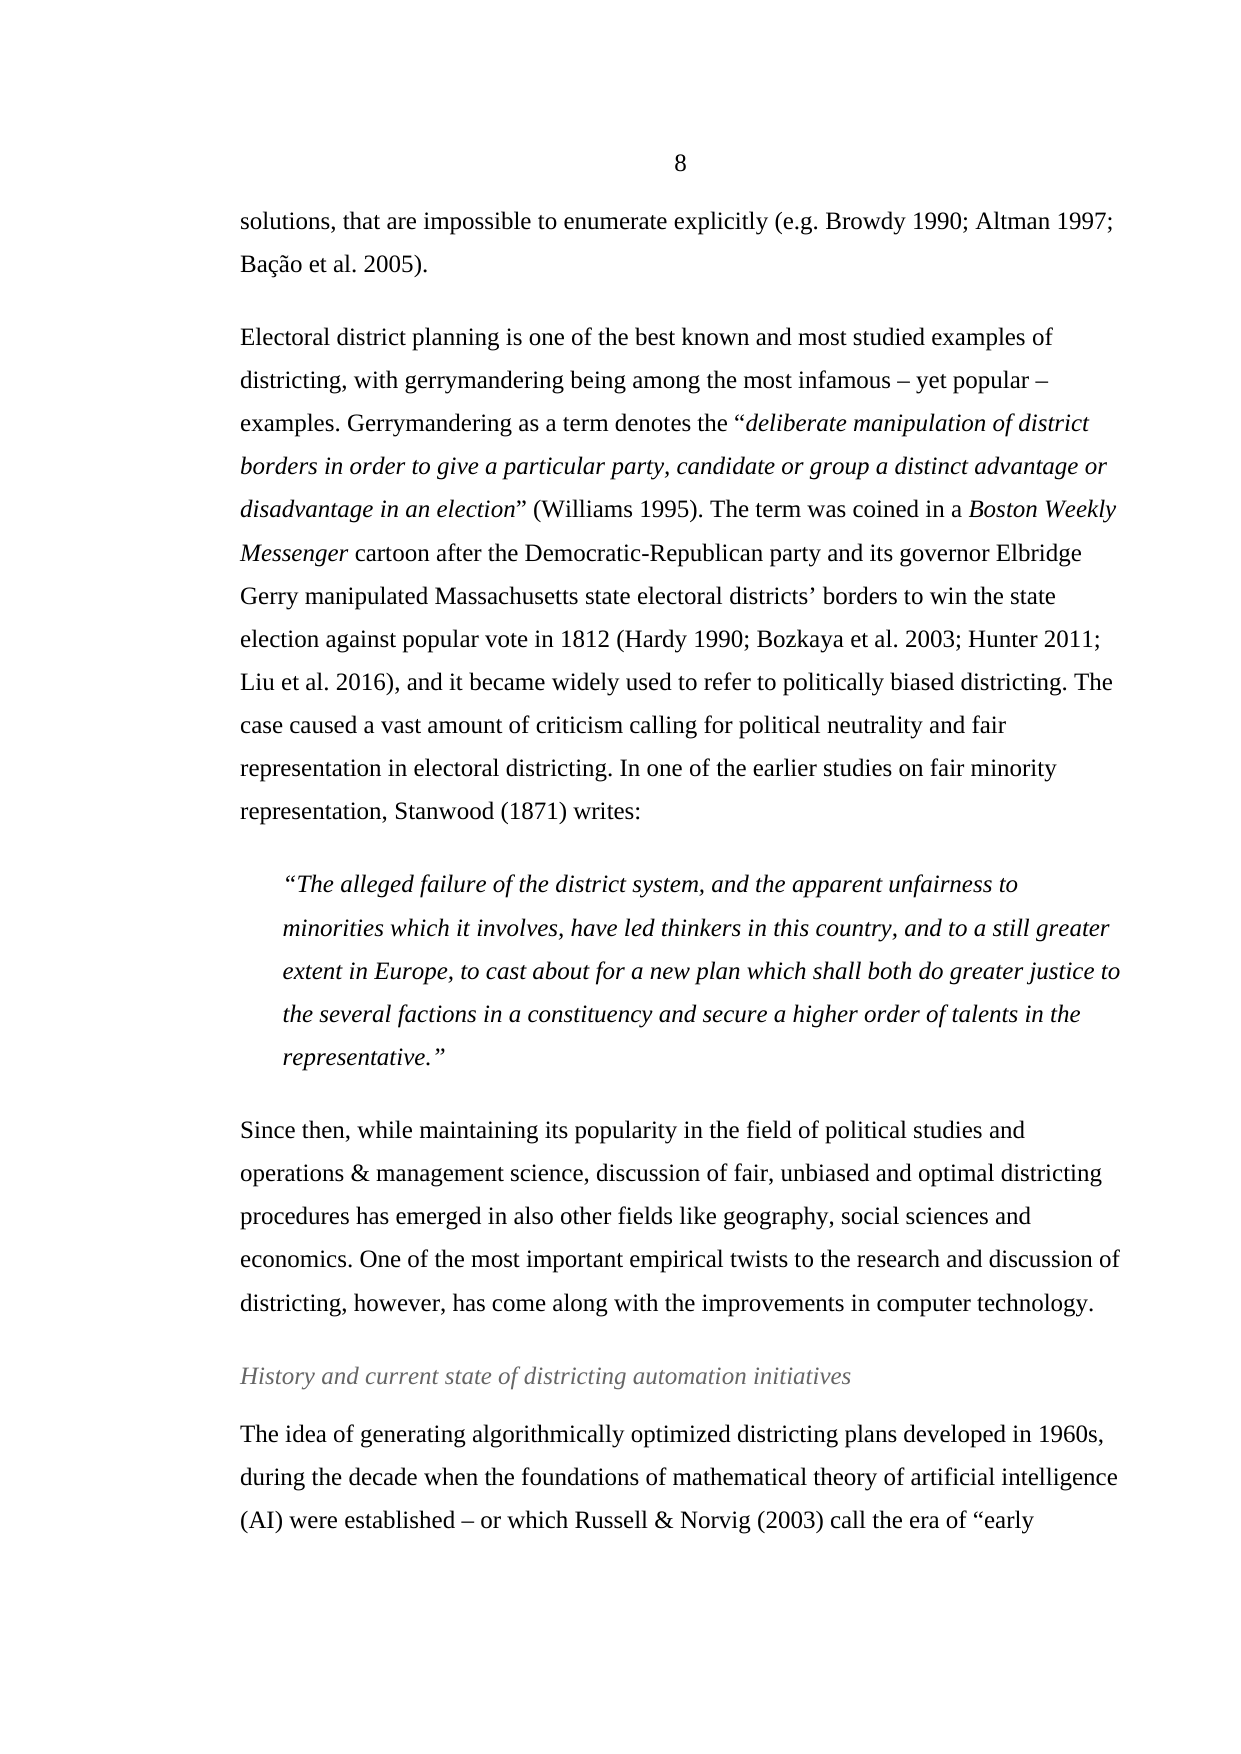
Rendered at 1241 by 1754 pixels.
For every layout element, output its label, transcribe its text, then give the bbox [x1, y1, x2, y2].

text Since then, while maintaining its popularity in the field of political studies and operations & management science, discussion of fair, unbiased and optimal districting procedures has emerged in also other fields like geography, social sciences and economics. One of the most important empirical twists to the research and discussion of districting, however, has come along with the improvements in computer technology. [240, 1115, 1121, 1316]
subtitle History and current state of districting automation initiatives [240, 1361, 1121, 1389]
text “The alleged failure of the district system, and the apparent unfairness to minorities which it involves, have led thinkers in this country, and to a still greater extent in Europe, to cast about for a new plan which shall both do greater justice to the several factions in a constituency and secure a higher order of talents in the representative.” [282, 869, 1121, 1071]
text solutions, that are impossible to enumerate explicitly (e.g. Browdy 1990; Altman 1997; Bação et al. 2005). [240, 206, 1121, 278]
text Electoral district planning is one of the best known and most studied examples of districting, with gerrymandering being among the most infamous – yet popular – examples. Gerrymandering as a term denotes the “deliberate manipulation of district borders in order to give a particular party, candidate or group a distinct advantage or disadvantage in an election” (Williams 1995). The term was coined in a Boston Weekly Messenger cartoon after the Democratic-Republican party and its governor Elbridge Gerry manipulated Massachusetts state electoral districts’ borders to win the state election against popular vote in 1812 (Hardy 1990; Bozkaya et al. 2003; Hunter 2011; Liu et al. 2016), and it became widely used to refer to politically biased districting. The case caused a vast amount of criticism calling for political neutrality and fair representation in electoral districting. In one of the earlier studies on fair minority representation, Stanwood (1871) writes: [240, 322, 1121, 825]
text The idea of generating algorithmically optimized districting plans developed in 1960s, during the decade when the foundations of mathematical theory of artificial intelligence (AI) were established – or which Russell & Norvig (2003) call the era of “early [240, 1419, 1121, 1534]
